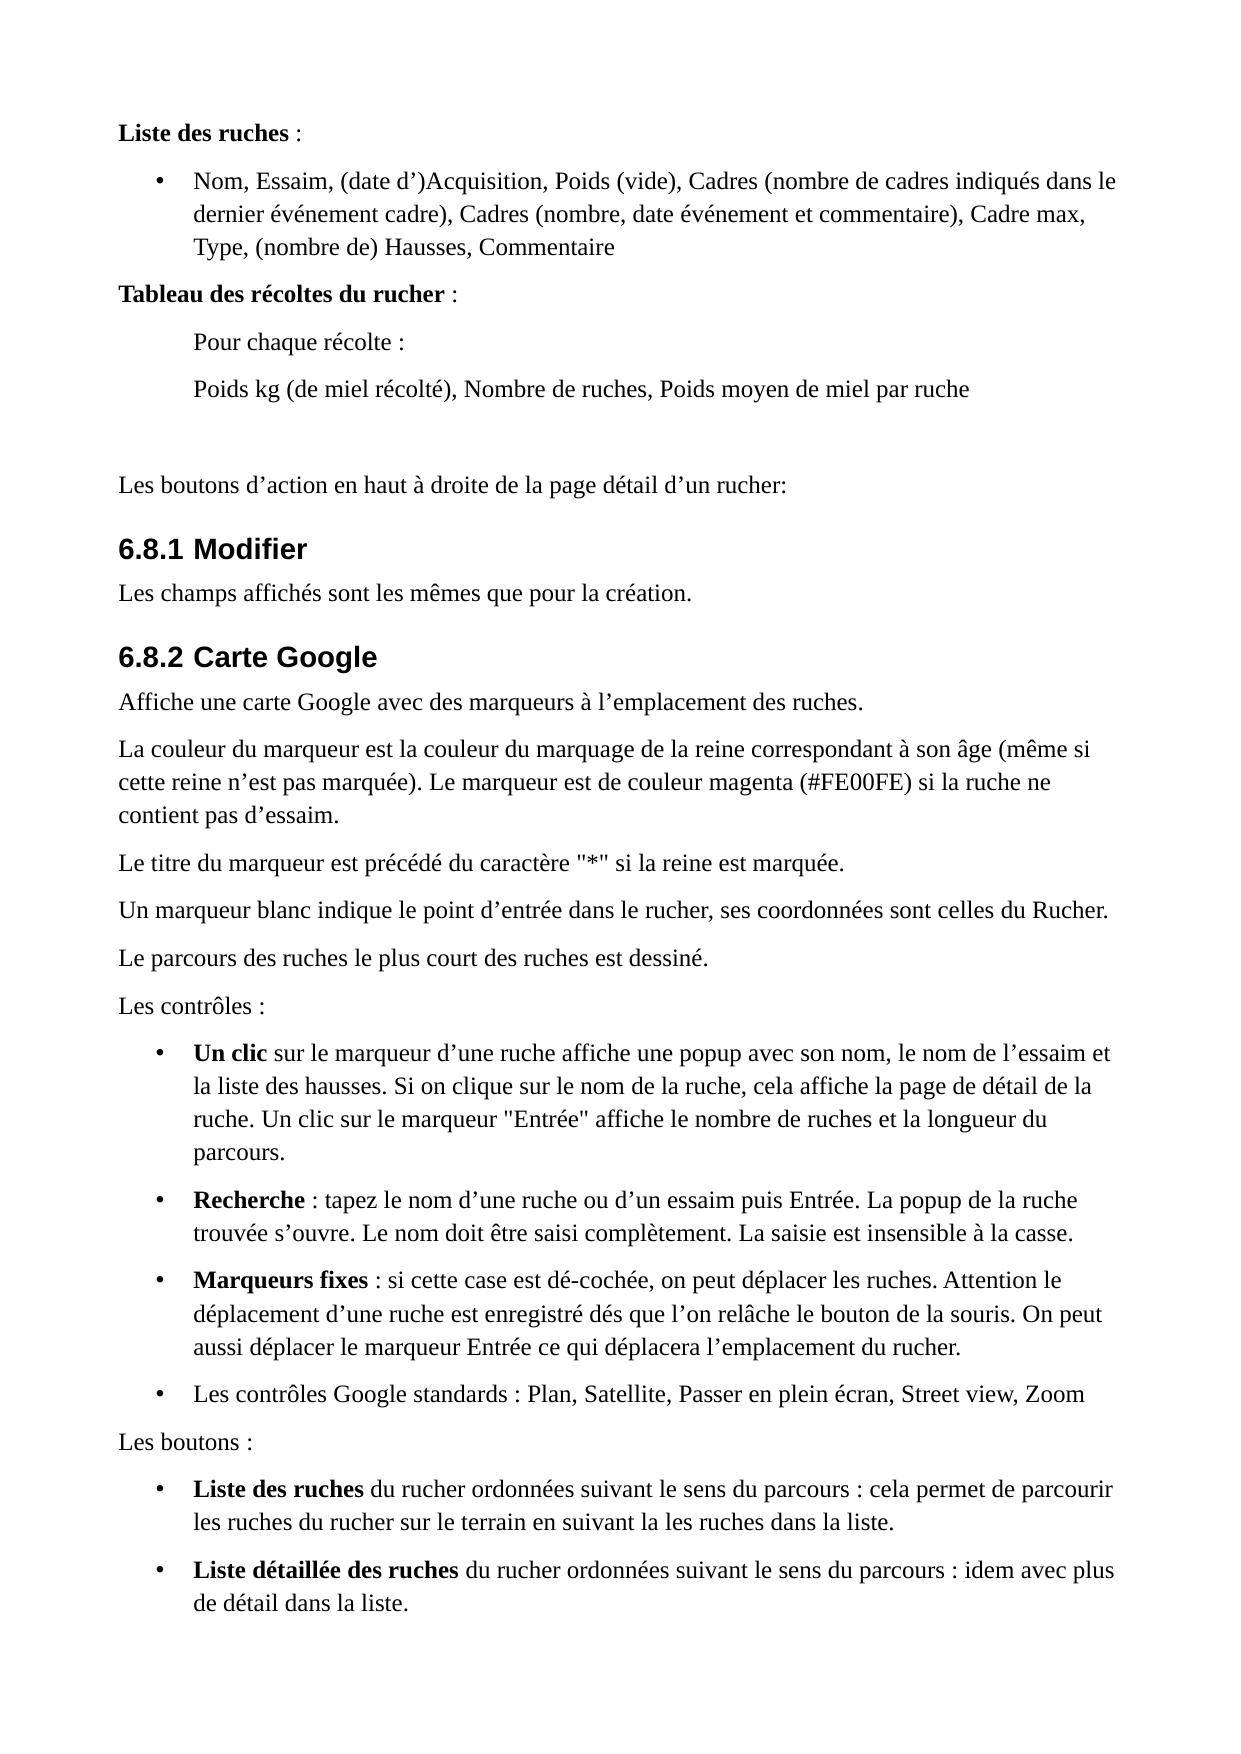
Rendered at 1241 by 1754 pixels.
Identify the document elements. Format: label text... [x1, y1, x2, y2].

text Les boutons d’action en haut à droite de la page détail d’un rucher: [118, 470, 1122, 498]
text Les contrôles : [118, 991, 1122, 1019]
text Le parcours des ruches le plus court des ruches est dessiné. [118, 943, 1122, 972]
text Liste des ruches : [118, 118, 1122, 147]
list Liste des ruches du rucher ordonnées suivant le sens du parcours : cela permet de parcourir les ruches du rucher sur le terrain en suivant la les ruches dans la liste. [156, 1474, 1122, 1536]
text Les boutons : [118, 1427, 1122, 1456]
text Tableau des récoltes du rucher : [118, 279, 1122, 308]
list Nom, Essaim, (date d’)Acquisition, Poids (vide), Cadres (nombre de cadres indiqués dans le dernier événement cadre), Cadres (nombre, date événement et commentaire), Cadre max, Type, (nombre de) Hausses, Commentaire [156, 166, 1122, 261]
text Affiche une carte Google avec des marqueurs à l’emplacement des ruches. [118, 687, 1122, 715]
text Le titre du marqueur est précédé du caractère "*" si la reine est marquée. [118, 848, 1122, 877]
text Les champs affichés sont les mêmes que pour la création. [118, 578, 1122, 607]
text Poids kg (de miel récolté), Nombre de ruches, Poids moyen de miel par ruche [193, 374, 1122, 403]
text La couleur du marqueur est la couleur du marquage de la reine correspondant à son âge (même si cette reine n’est pas marquée). Le marqueur est de couleur magenta (#FE00FE) si la ruche ne contient pas d’essaim. [118, 734, 1122, 829]
list Les contrôles Google standards : Plan, Satellite, Passer en plein écran, Street view, Zoom [156, 1379, 1122, 1408]
subtitle Modifier [118, 532, 1122, 566]
list Recherche : tapez le nom d’une ruche ou d’un essaim puis Entrée. La popup de la ruche trouvée s’ouvre. Le nom doit être saisi complètement. La saisie est insensible à la casse. [156, 1185, 1122, 1247]
list Un clic sur le marqueur d’une ruche affiche une popup avec son nom, le nom de l’essaim et la liste des hausses. Si on clique sur le nom de la ruche, cela affiche la page de détail de la ruche. Un clic sur le marqueur "Entrée" affiche le nombre de ruches et la longueur du parcours. [156, 1038, 1122, 1166]
list Liste détaillée des ruches du rucher ordonnées suivant le sens du parcours : idem avec plus de détail dans la liste. [156, 1555, 1122, 1617]
list Marqueurs fixes : si cette case est dé-cochée, on peut déplacer les ruches. Attention le déplacement d’une ruche est enregistré dés que l’on relâche le bouton de la souris. On peut aussi déplacer le marqueur Entrée ce qui déplacera l’emplacement du rucher. [156, 1266, 1122, 1360]
text Un marqueur blanc indique le point d’entrée dans le rucher, ses coordonnées sont celles du Rucher. [118, 896, 1122, 924]
text Pour chaque récolte : [193, 327, 1122, 356]
subtitle Carte Google [118, 640, 1122, 674]
